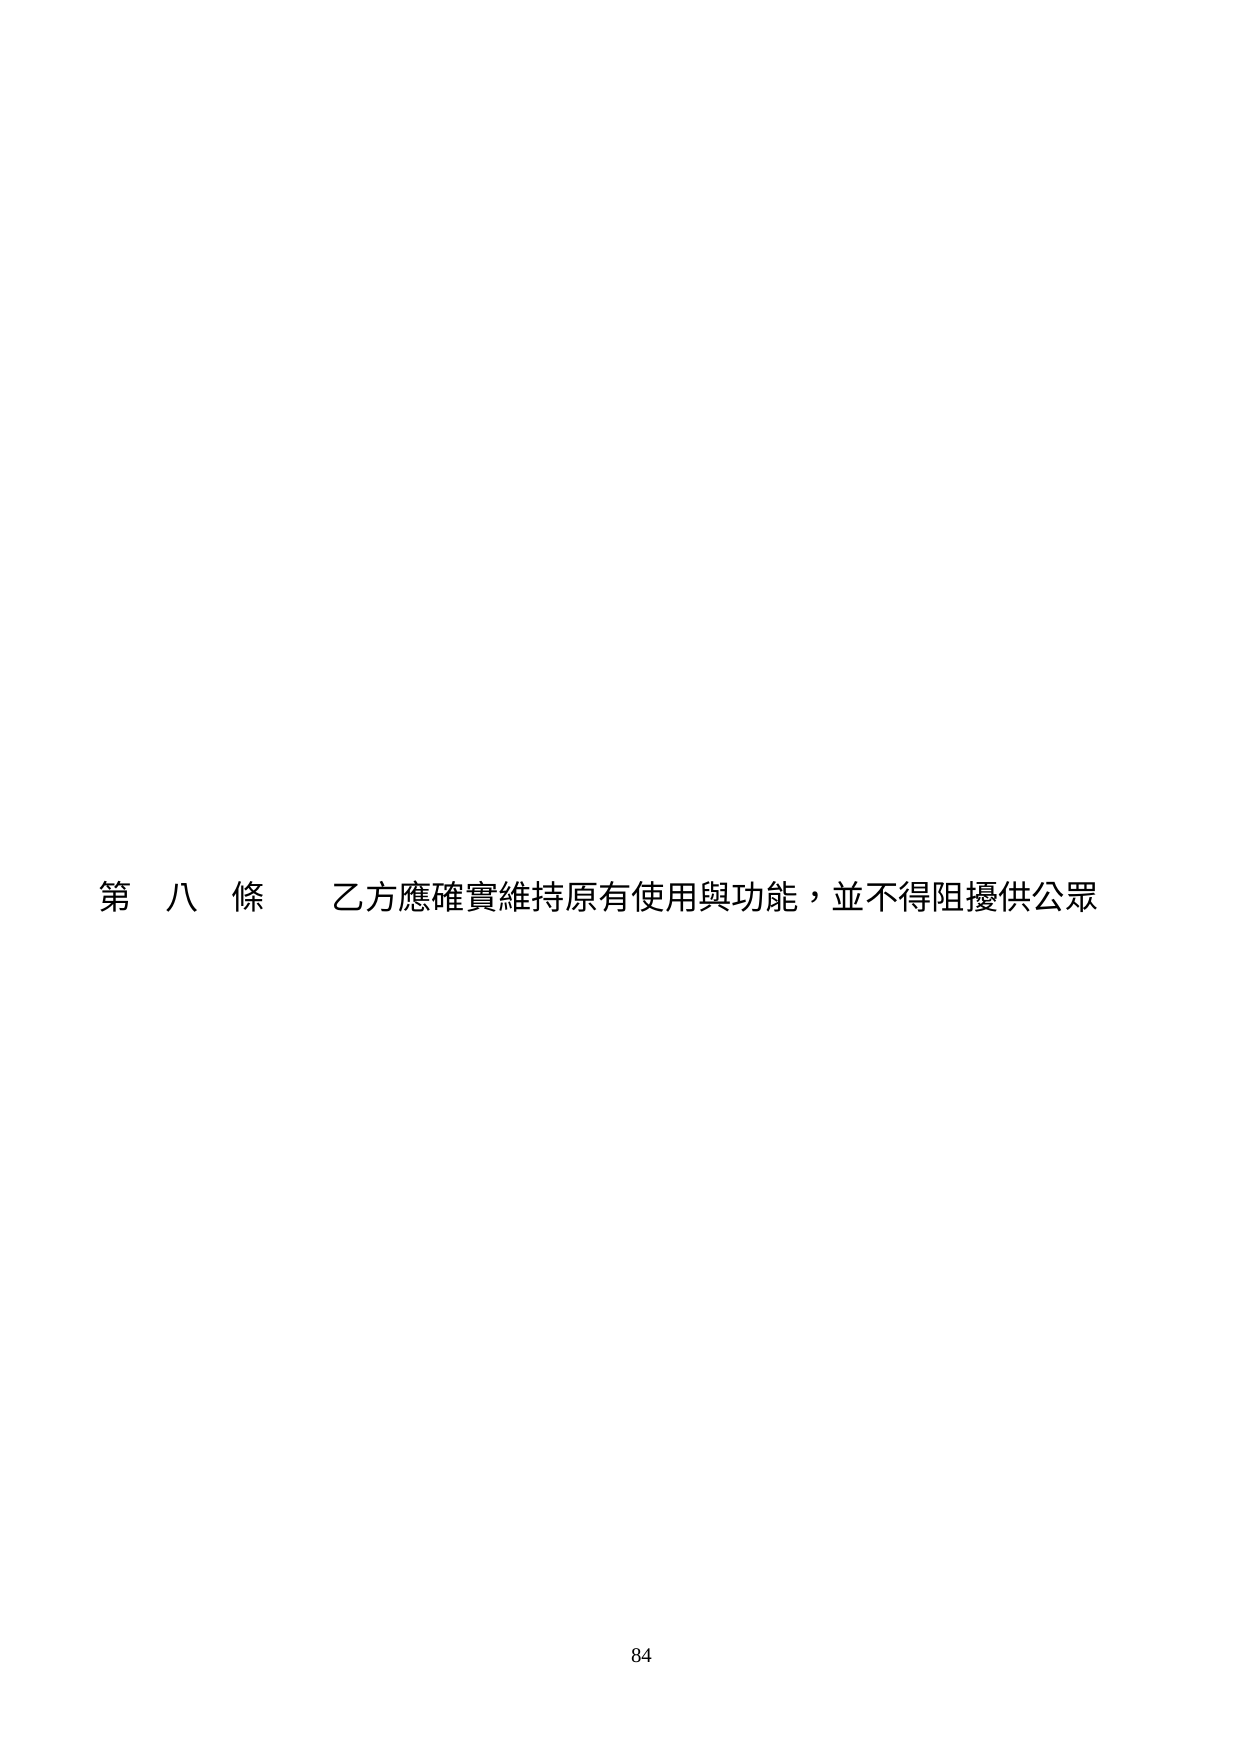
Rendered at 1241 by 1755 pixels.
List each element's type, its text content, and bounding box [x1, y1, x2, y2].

text 第 八 條 乙方應確實維持原有使用與功能，並不得阻擾供公眾 [98, 854, 1110, 916]
